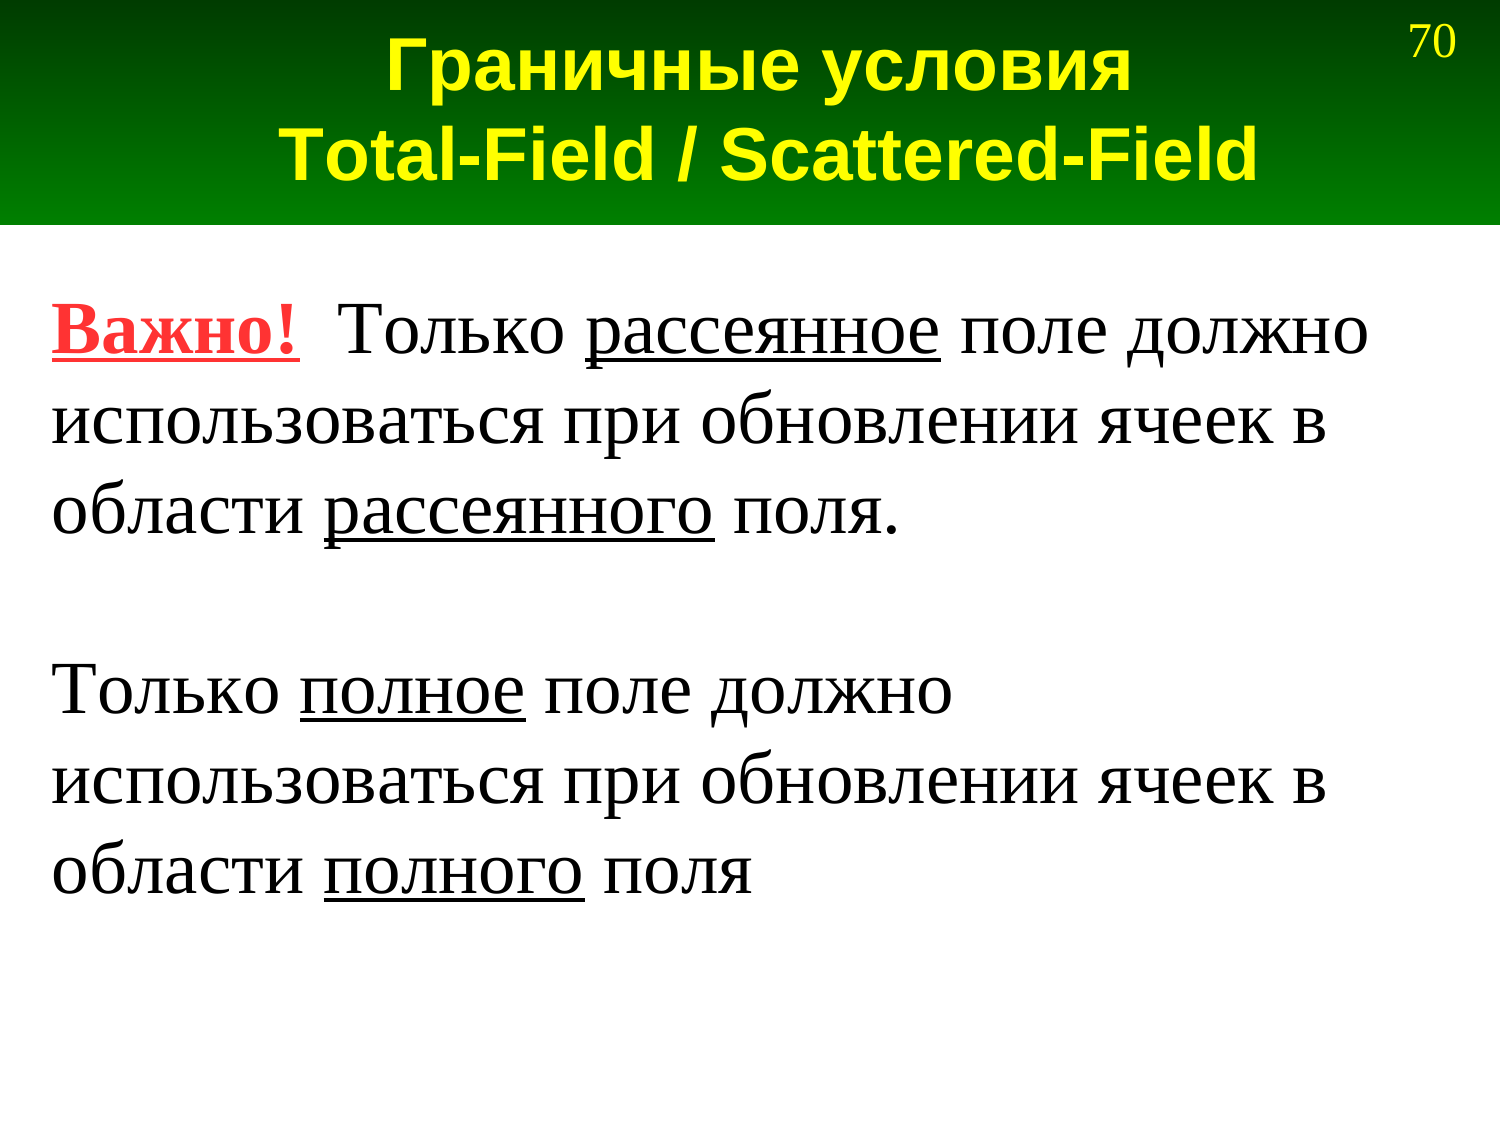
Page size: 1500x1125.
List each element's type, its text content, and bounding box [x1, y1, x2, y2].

title Граничные условия Total-Field / Scattered-Field [100, 7, 1441, 204]
text_box Важно! Только рассеянное поле должно использоваться при обновлении ячеек в области рассеянного поля. Только полное поле должно использоваться при обновлении ячеек в области полного поля [37, 271, 1477, 917]
